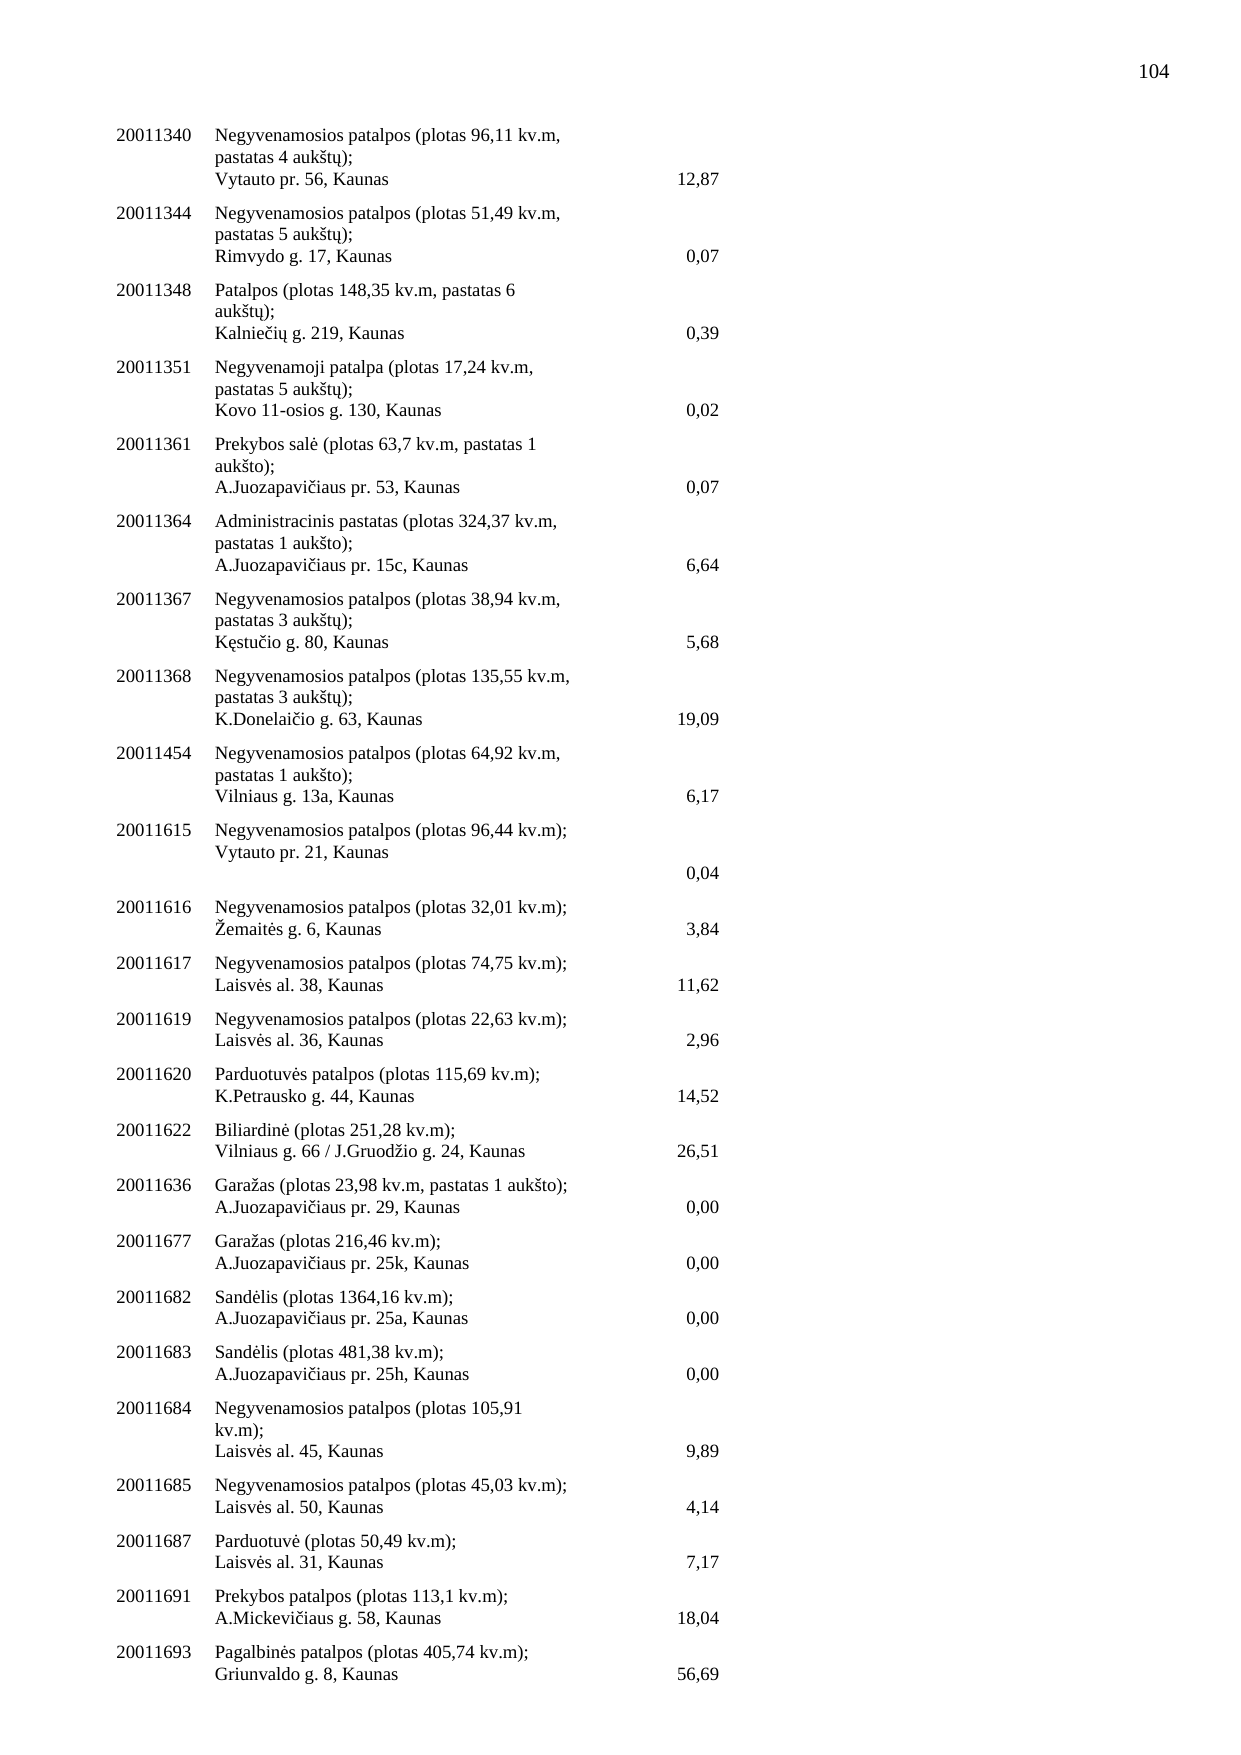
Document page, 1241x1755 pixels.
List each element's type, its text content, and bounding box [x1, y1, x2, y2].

table_cell 0,07 [587, 427, 735, 504]
table_cell [1104, 813, 1192, 890]
table_cell 12,87 [587, 118, 735, 195]
table_cell Negyvenamosios patalpos (plotas 96,11 kv.m, pastatas 4 aukštų); Vytauto pr. 56, Kaunas [203, 118, 587, 195]
table_cell 20011683 [100, 1335, 203, 1391]
table_cell [1104, 1579, 1192, 1635]
table_cell 20011693 [100, 1635, 203, 1690]
table_cell [971, 1224, 1104, 1279]
table_cell Negyvenamosios patalpos (plotas 74,75 kv.m); Laisvės al. 38, Kaunas [203, 946, 587, 1001]
table_cell [971, 1524, 1104, 1579]
table_cell 0,00 [587, 1224, 735, 1279]
table_cell 20011344 [100, 195, 203, 272]
table_cell [853, 1113, 971, 1168]
table_cell 20011454 [100, 736, 203, 813]
table_cell Negyvenamosios patalpos (plotas 96,44 kv.m); Vytauto pr. 21, Kaunas [203, 813, 587, 890]
table_cell 0,00 [587, 1335, 735, 1391]
table_cell 20011368 [100, 659, 203, 736]
table_cell [971, 1168, 1104, 1224]
table_cell [853, 1335, 971, 1391]
table_cell [1104, 1391, 1192, 1468]
table_cell [735, 1224, 853, 1279]
table_cell [1104, 118, 1192, 195]
table_cell [971, 813, 1104, 890]
table_cell [971, 946, 1104, 1001]
table_cell [971, 427, 1104, 504]
table_cell [853, 118, 971, 195]
table_cell 18,04 [587, 1579, 735, 1635]
table_cell [735, 1635, 853, 1690]
table_cell [1104, 504, 1192, 581]
table_cell [971, 350, 1104, 427]
table_cell [971, 890, 1104, 946]
table_cell [1104, 1057, 1192, 1112]
table_cell Parduotuvė (plotas 50,49 kv.m); Laisvės al. 31, Kaunas [203, 1524, 587, 1579]
table_cell 56,69 [587, 1635, 735, 1690]
table_cell [735, 659, 853, 736]
table_cell [971, 1113, 1104, 1168]
table_cell 11,62 [587, 946, 735, 1001]
table_cell [1104, 946, 1192, 1001]
table_cell [971, 736, 1104, 813]
table_cell 20011636 [100, 1168, 203, 1224]
table_cell [735, 1279, 853, 1335]
table_cell [853, 1579, 971, 1635]
table_cell [735, 1335, 853, 1391]
table_cell Negyvenamosios patalpos (plotas 135,55 kv.m, pastatas 3 aukštų); K.Donelaičio g. 63, Kaunas [203, 659, 587, 736]
table_cell [1104, 659, 1192, 736]
table_cell 20011340 [100, 118, 203, 195]
table_cell [971, 1335, 1104, 1391]
table_cell [853, 1468, 971, 1523]
table_cell Negyvenamosios patalpos (plotas 51,49 kv.m, pastatas 5 aukštų); Rimvydo g. 17, Kaunas [203, 195, 587, 272]
table_cell [735, 273, 853, 350]
table_cell [853, 890, 971, 946]
table_cell [735, 504, 853, 581]
table_cell 0,07 [587, 195, 735, 272]
table_cell [735, 427, 853, 504]
table_cell [971, 1579, 1104, 1635]
table_cell 0,39 [587, 273, 735, 350]
table_cell [1104, 195, 1192, 272]
table_cell Sandėlis (plotas 481,38 kv.m); A.Juozapavičiaus pr. 25h, Kaunas [203, 1335, 587, 1391]
table_cell Negyvenamosios patalpos (plotas 64,92 kv.m, pastatas 1 aukšto); Vilniaus g. 13a, Kaunas [203, 736, 587, 813]
table_cell 20011615 [100, 813, 203, 890]
table_cell [1104, 890, 1192, 946]
table_cell [735, 946, 853, 1001]
table_cell Prekybos salė (plotas 63,7 kv.m, pastatas 1 aukšto); A.Juozapavičiaus pr. 53, Kaunas [203, 427, 587, 504]
table_cell 0,00 [587, 1279, 735, 1335]
table_cell [971, 273, 1104, 350]
table_cell [853, 1168, 971, 1224]
table_cell [1104, 1168, 1192, 1224]
table_cell [735, 1524, 853, 1579]
table_cell [853, 273, 971, 350]
table_cell [735, 890, 853, 946]
table_cell 20011687 [100, 1524, 203, 1579]
table_cell [971, 1001, 1104, 1057]
table_cell [971, 504, 1104, 581]
table_cell Sandėlis (plotas 1364,16 kv.m); A.Juozapavičiaus pr. 25a, Kaunas [203, 1279, 587, 1335]
table_cell [1104, 1224, 1192, 1279]
table_cell [735, 195, 853, 272]
table_cell Negyvenamosios patalpos (plotas 45,03 kv.m); Laisvės al. 50, Kaunas [203, 1468, 587, 1523]
table_cell [971, 1635, 1104, 1690]
table_cell 20011348 [100, 273, 203, 350]
table_cell [1104, 350, 1192, 427]
table_cell 20011364 [100, 504, 203, 581]
table_cell [853, 504, 971, 581]
table_cell [853, 1279, 971, 1335]
table_cell Garažas (plotas 216,46 kv.m); A.Juozapavičiaus pr. 25k, Kaunas [203, 1224, 587, 1279]
table_cell [1104, 1113, 1192, 1168]
table_cell [971, 659, 1104, 736]
table_cell 26,51 [587, 1113, 735, 1168]
table_cell Garažas (plotas 23,98 kv.m, pastatas 1 aukšto); A.Juozapavičiaus pr. 29, Kaunas [203, 1168, 587, 1224]
table_cell 20011622 [100, 1113, 203, 1168]
table_cell [1104, 1001, 1192, 1057]
table_cell [971, 1279, 1104, 1335]
table_cell 0,04 [587, 813, 735, 890]
table_cell [1104, 1468, 1192, 1523]
table_cell [853, 1635, 971, 1690]
table_cell 20011617 [100, 946, 203, 1001]
table_cell 3,84 [587, 890, 735, 946]
table_cell Patalpos (plotas 148,35 kv.m, pastatas 6 aukštų); Kalniečių g. 219, Kaunas [203, 273, 587, 350]
table_cell [853, 195, 971, 272]
table_cell 0,00 [587, 1168, 735, 1224]
table_cell [1104, 1279, 1192, 1335]
table_cell [853, 1391, 971, 1468]
table_cell [971, 1391, 1104, 1468]
table_cell [853, 1057, 971, 1112]
table_cell 7,17 [587, 1524, 735, 1579]
table_cell [971, 581, 1104, 658]
table_cell Negyvenamoji patalpa (plotas 17,24 kv.m, pastatas 5 aukštų); Kovo 11-osios g. 130, Kaunas [203, 350, 587, 427]
table_cell Negyvenamosios patalpos (plotas 32,01 kv.m); Žemaitės g. 6, Kaunas [203, 890, 587, 946]
table_cell [853, 736, 971, 813]
table_cell Negyvenamosios patalpos (plotas 105,91 kv.m); Laisvės al. 45, Kaunas [203, 1391, 587, 1468]
table_cell [735, 350, 853, 427]
table_cell 20011620 [100, 1057, 203, 1112]
table_cell Parduotuvės patalpos (plotas 115,69 kv.m); K.Petrausko g. 44, Kaunas [203, 1057, 587, 1112]
table_cell [971, 1468, 1104, 1523]
table_cell [735, 1579, 853, 1635]
table_cell [735, 118, 853, 195]
table_cell [1104, 273, 1192, 350]
table_cell 20011677 [100, 1224, 203, 1279]
table_cell [853, 1001, 971, 1057]
table_cell 19,09 [587, 659, 735, 736]
table_cell [971, 195, 1104, 272]
table_cell [853, 581, 971, 658]
table_cell [735, 1113, 853, 1168]
table_cell Negyvenamosios patalpos (plotas 22,63 kv.m); Laisvės al. 36, Kaunas [203, 1001, 587, 1057]
table_cell [1104, 427, 1192, 504]
table_cell 20011685 [100, 1468, 203, 1523]
table_cell [971, 118, 1104, 195]
table_cell 0,02 [587, 350, 735, 427]
table_cell [735, 1468, 853, 1523]
table_cell [853, 659, 971, 736]
table_cell [735, 1057, 853, 1112]
table_cell [735, 1391, 853, 1468]
table_cell [853, 813, 971, 890]
table_cell [735, 736, 853, 813]
table_cell [735, 1168, 853, 1224]
table_cell 4,14 [587, 1468, 735, 1523]
table_cell 20011351 [100, 350, 203, 427]
table_cell 20011619 [100, 1001, 203, 1057]
table_cell 14,52 [587, 1057, 735, 1112]
table_cell 20011684 [100, 1391, 203, 1468]
table_cell [1104, 581, 1192, 658]
table_cell [971, 1057, 1104, 1112]
table_cell [1104, 1635, 1192, 1690]
table_cell Pagalbinės patalpos (plotas 405,74 kv.m); Griunvaldo g. 8, Kaunas [203, 1635, 587, 1690]
table_cell 20011691 [100, 1579, 203, 1635]
table_cell [853, 427, 971, 504]
table_cell [853, 946, 971, 1001]
table_cell [853, 1224, 971, 1279]
table_cell [1104, 736, 1192, 813]
table_cell [735, 581, 853, 658]
table_cell [735, 1001, 853, 1057]
table_cell [735, 813, 853, 890]
table_cell [1104, 1335, 1192, 1391]
table_cell 20011682 [100, 1279, 203, 1335]
table_cell 20011361 [100, 427, 203, 504]
table_cell Administracinis pastatas (plotas 324,37 kv.m, pastatas 1 aukšto); A.Juozapavičiaus pr. 15c, Kaunas [203, 504, 587, 581]
table_cell Negyvenamosios patalpos (plotas 38,94 kv.m, pastatas 3 aukštų); Kęstučio g. 80, Kaunas [203, 581, 587, 658]
table_cell 6,17 [587, 736, 735, 813]
table_cell [853, 350, 971, 427]
table_cell [1104, 1524, 1192, 1579]
table_cell 6,64 [587, 504, 735, 581]
table_cell 5,68 [587, 581, 735, 658]
table_cell 20011367 [100, 581, 203, 658]
table_cell 2,96 [587, 1001, 735, 1057]
table_cell 9,89 [587, 1391, 735, 1468]
table_cell 20011616 [100, 890, 203, 946]
table_cell Biliardinė (plotas 251,28 kv.m); Vilniaus g. 66 / J.Gruodžio g. 24, Kaunas [203, 1113, 587, 1168]
table_cell [853, 1524, 971, 1579]
table_cell Prekybos patalpos (plotas 113,1 kv.m); A.Mickevičiaus g. 58, Kaunas [203, 1579, 587, 1635]
